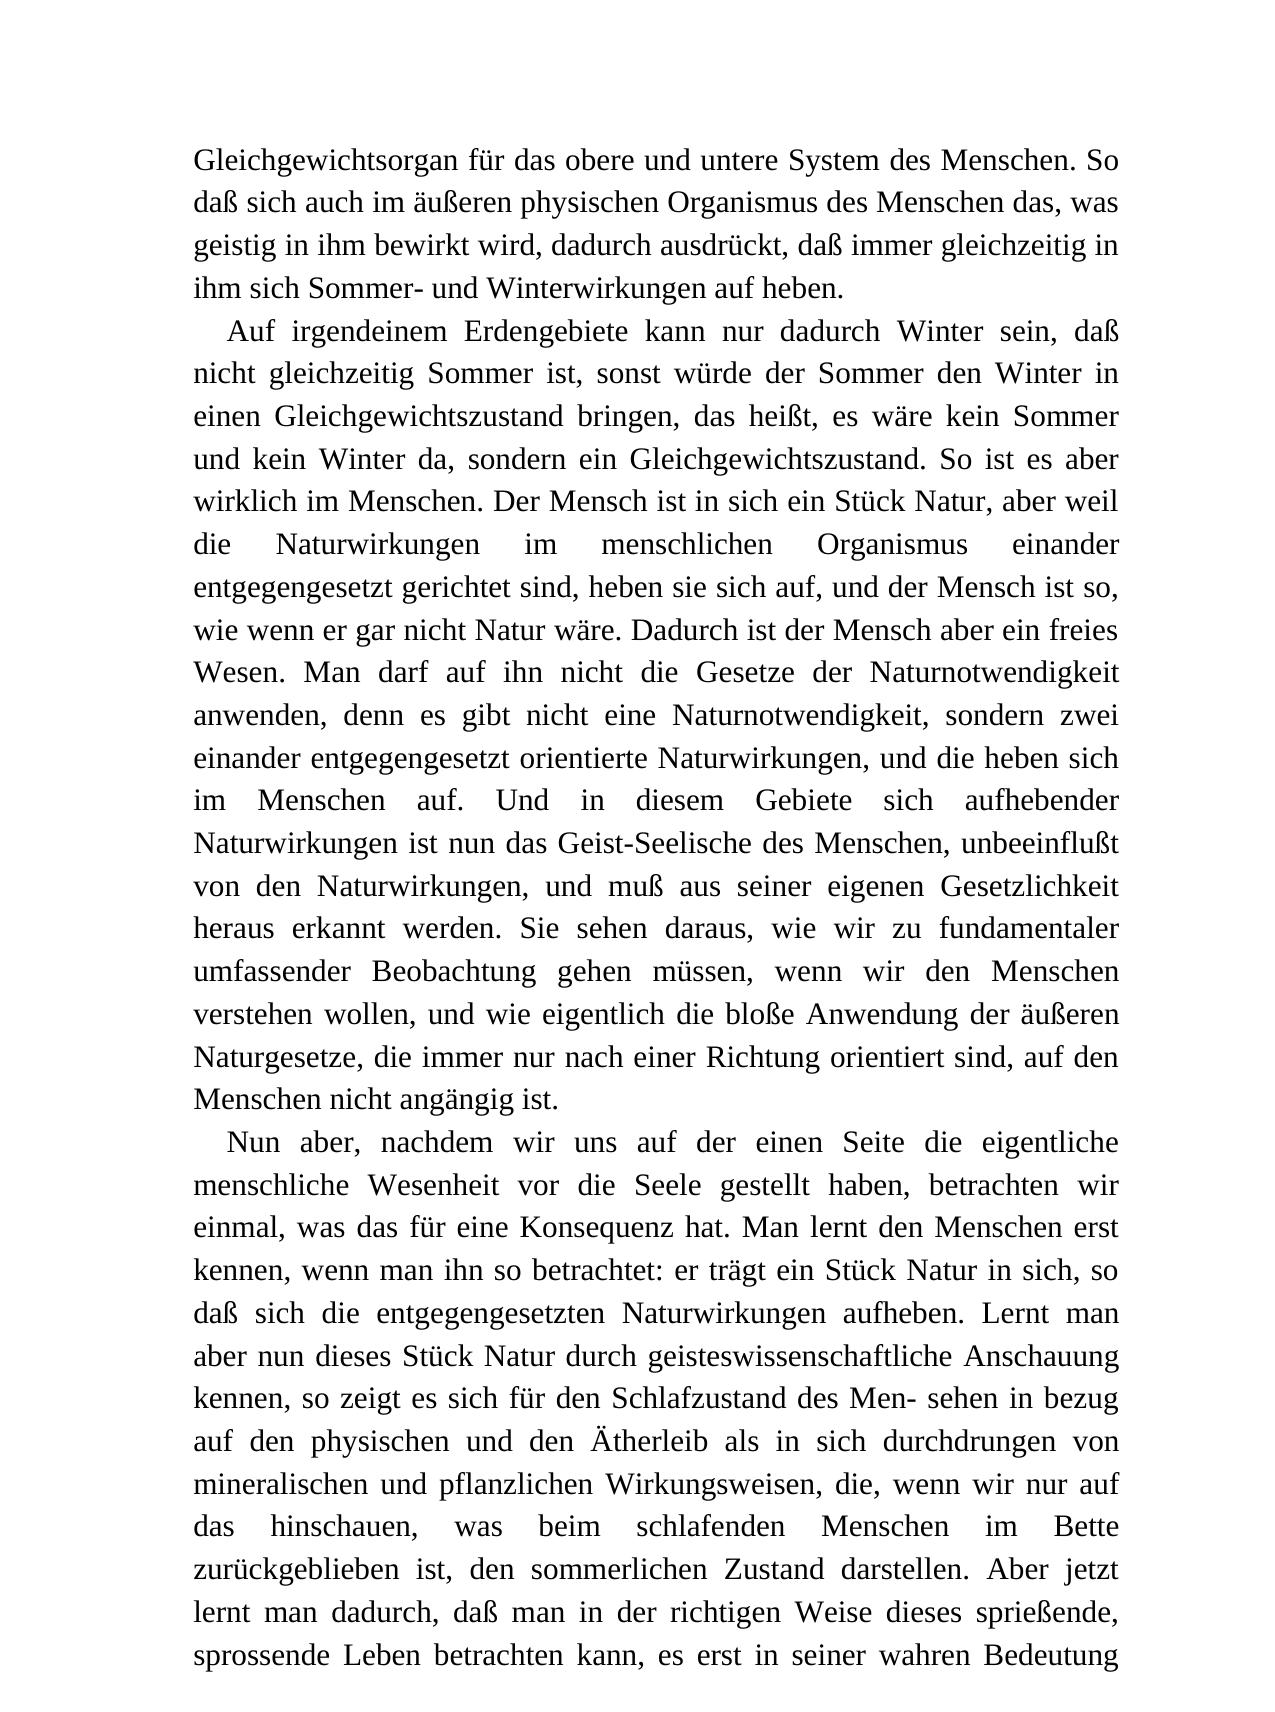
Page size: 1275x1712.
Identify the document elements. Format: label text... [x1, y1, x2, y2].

text Gleichgewichtsorgan für das obere und untere System des Menschen. So daß sich auch im äußeren physischen Organismus des Menschen das, was geistig in ihm bewirkt wird, dadurch ausdrückt, daß immer gleichzeitig in ihm sich Sommer- und Winterwirkungen auf heben. [193, 141, 1120, 305]
text Auf irgendeinem Erdengebiete kann nur dadurch Winter sein, daß nicht gleichzeitig Sommer ist, sonst würde der Sommer den Winter in einen Gleichgewichtszustand bringen, das heißt, es wäre kein Sommer und kein Winter da, sondern ein Gleichgewichtszustand. So ist es aber wirklich im Menschen. Der Mensch ist in sich ein Stück Natur, aber weil die Naturwirkungen im menschlichen Organismus einander entgegengesetzt gerichtet sind, heben sie sich auf, und der Mensch ist so, wie wenn er gar nicht Natur wäre. Dadurch ist der Mensch aber ein freies Wesen. Man darf auf ihn nicht die Gesetze der Naturnotwendigkeit anwenden, denn es gibt nicht eine Naturnotwendigkeit, sondern zwei einander entgegengesetzt orientierte Naturwirkungen, und die heben sich im Menschen auf. Und in diesem Gebiete sich aufhebender Naturwirkungen ist nun das Geist-Seelische des Menschen, unbeeinflußt von den Naturwirkungen, und muß aus seiner eigenen Gesetzlichkeit heraus erkannt werden. Sie sehen daraus, wie wir zu fundamentaler umfassender Beobachtung gehen müssen, wenn wir den Menschen verstehen wollen, und wie eigentlich die bloße Anwendung der äußeren Naturgesetze, die immer nur nach einer Richtung orientiert sind, auf den Menschen nicht angängig ist. [193, 312, 1120, 1116]
text Nun aber, nachdem wir uns auf der einen Seite die eigentliche menschliche Wesenheit vor die Seele gestellt haben, betrachten wir einmal, was das für eine Konsequenz hat. Man lernt den Menschen erst kennen, wenn man ihn so betrachtet: er trägt ein Stück Natur in sich, so daß sich die entgegengesetzten Naturwirkungen aufheben. Lernt man aber nun dieses Stück Natur durch geisteswissenschaftliche Anschauung kennen, so zeigt es sich für den Schlafzustand des Men- sehen in bezug auf den physischen und den Ätherleib als in sich durchdrungen von mineralischen und pflanzlichen Wirkungsweisen, die, wenn wir nur auf das hinschauen, was beim schlafenden Menschen im Bette zurückgeblieben ist, den sommerlichen Zustand darstellen. Aber jetzt lernt man dadurch, daß man in der richtigen Weise dieses sprießende, sprossende Leben betrachten kann, es erst in seiner wahren Bedeutung [193, 1123, 1120, 1672]
